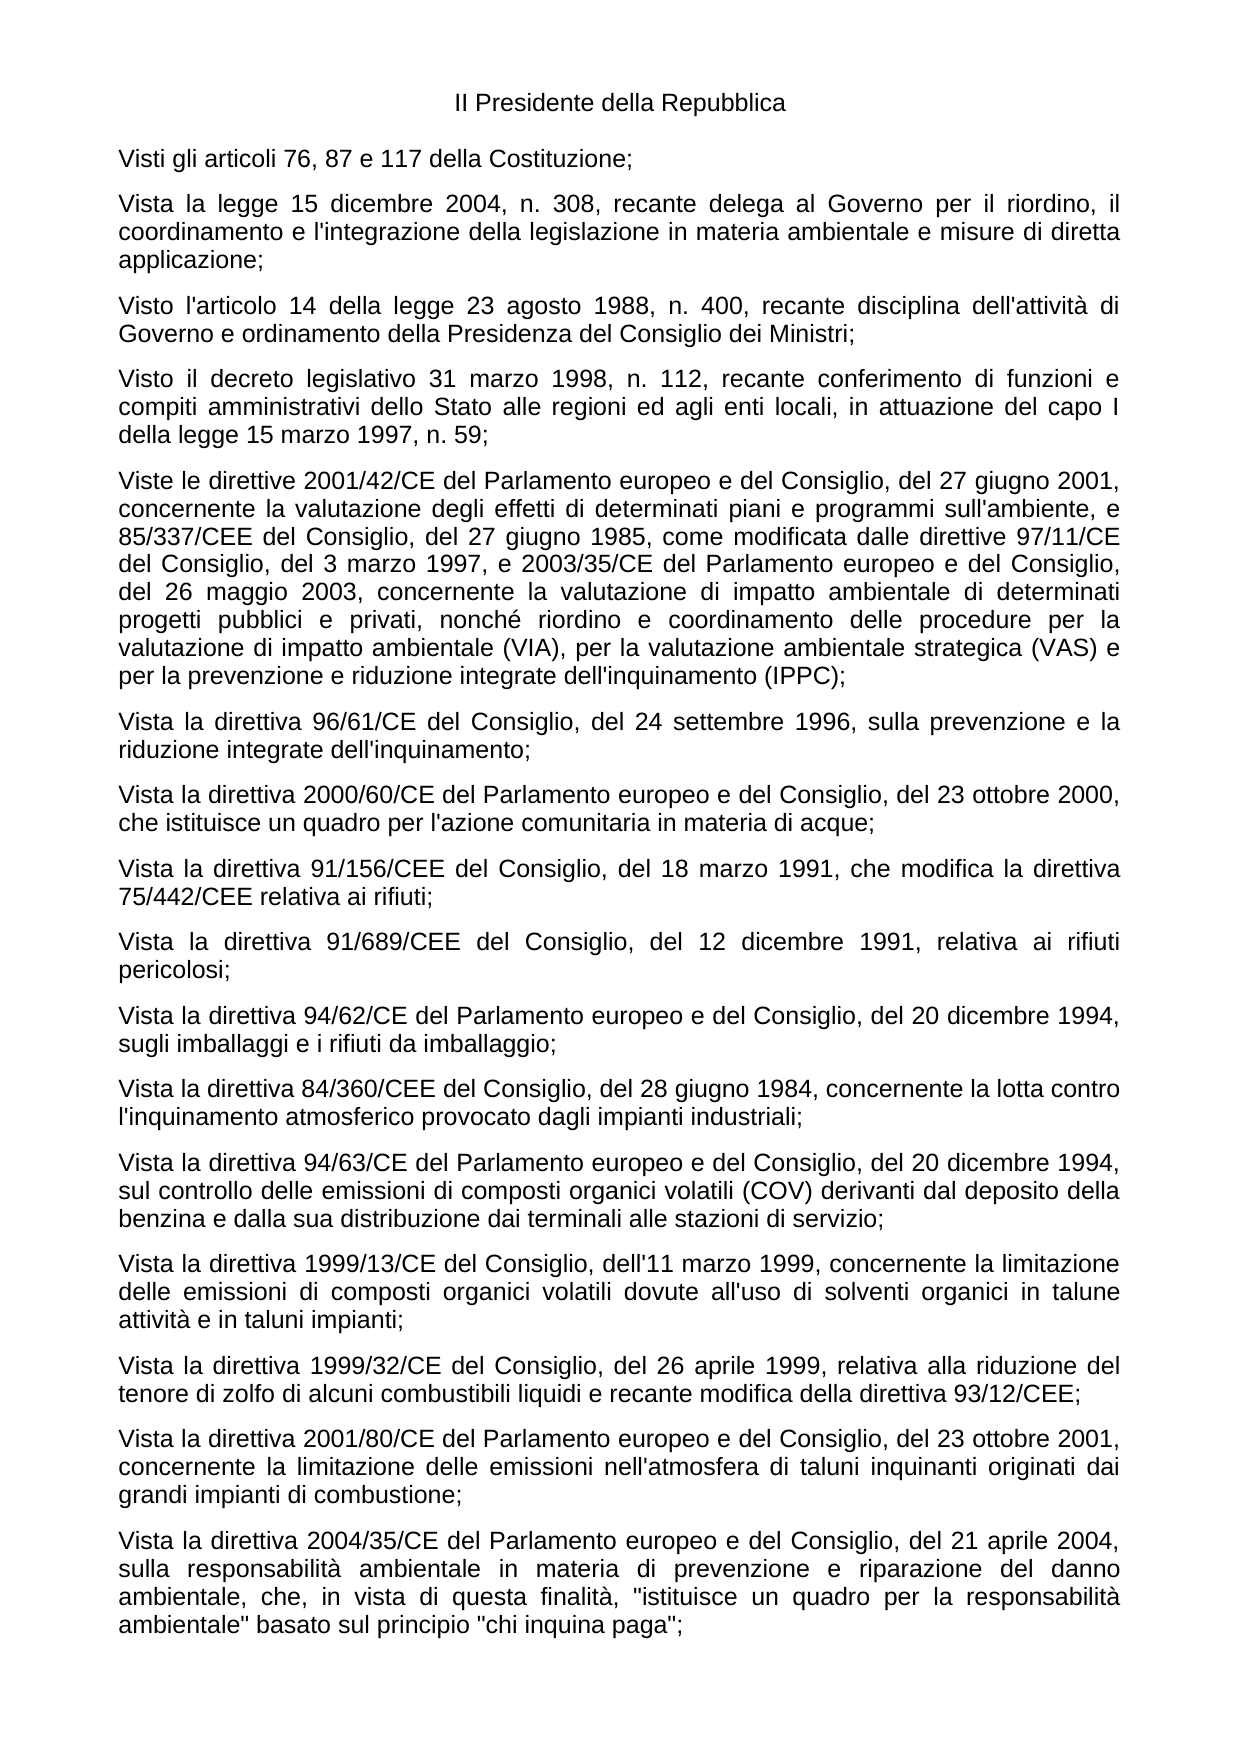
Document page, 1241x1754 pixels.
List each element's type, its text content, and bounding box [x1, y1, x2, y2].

text Vista la direttiva 2001/80/CE del Parlamento europeo e del Consiglio, del 23 ottobre 2001, concernente la limitazione delle emissioni nell'atmosfera di taluni inquinanti originati dai grandi impianti di combustione; [118, 1425, 1122, 1509]
text Vista la direttiva 94/63/CE del Parlamento europeo e del Consiglio, del 20 dicembre 1994, sul controllo delle emissioni di composti organici volatili (COV) derivanti dal deposito della benzina e dalla sua distribuzione dai terminali alle stazioni di servizio; [118, 1149, 1122, 1232]
text Vista la direttiva 84/360/CEE del Consiglio, del 28 giugno 1984, concernente la lotta contro l'inquinamento atmosferico provocato dagli impianti industriali; [118, 1075, 1122, 1131]
text Vista la direttiva 1999/13/CE del Consiglio, dell'11 marzo 1999, concernente la limitazione delle emissioni di composti organici volatili dovute all'uso di solventi organici in talune attività e in taluni impianti; [118, 1250, 1122, 1334]
text Vista la legge 15 dicembre 2004, n. 308, recante delega al Governo per il riordino, il coordinamento e l'integrazione della legislazione in materia ambientale e misure di diretta applicazione; [118, 190, 1122, 274]
text Vista la direttiva 96/61/CE del Consiglio, del 24 settembre 1996, sulla prevenzione e la riduzione integrate dell'inquinamento; [118, 707, 1122, 763]
text II Presidente della Repubblica [118, 88, 1122, 116]
text Vista la direttiva 2004/35/CE del Parlamento europeo e del Consiglio, del 21 aprile 2004, sulla responsabilità ambientale in materia di prevenzione e riparazione del danno ambientale, che, in vista di questa finalità, "istituisce un quadro per la responsabilità ambientale" basato sul principio "chi inquina paga"; [118, 1527, 1122, 1638]
text Vista la direttiva 91/689/CEE del Consiglio, del 12 dicembre 1991, relativa ai rifiuti pericolosi; [118, 928, 1122, 984]
text Visti gli articoli 76, 87 e 117 della Costituzione; [118, 144, 1122, 172]
text Visto l'articolo 14 della legge 23 agosto 1988, n. 400, recante disciplina dell'attività di Governo e ordinamento della Presidenza del Consiglio dei Ministri; [118, 291, 1122, 347]
text Vista la direttiva 94/62/CE del Parlamento europeo e del Consiglio, del 20 dicembre 1994, sugli imballaggi e i rifiuti da imballaggio; [118, 1002, 1122, 1057]
text Viste le direttive 2001/42/CE del Parlamento europeo e del Consiglio, del 27 giugno 2001, concernente la valutazione degli effetti di determinati piani e programmi sull'ambiente, e 85/337/CEE del Consiglio, del 27 giugno 1985, come modificata dalle direttive 97/11/CE del Consiglio, del 3 marzo 1997, e 2003/35/CE del Parlamento europeo e del Consiglio, del 26 maggio 2003, concernente la valutazione di impatto ambientale di determinati progetti pubblici e privati, nonché riordino e coordinamento delle procedure per la valutazione di impatto ambientale (VIA), per la valutazione ambientale strategica (VAS) e per la prevenzione e riduzione integrate dell'inquinamento (IPPC); [118, 466, 1122, 690]
text Vista la direttiva 1999/32/CE del Consiglio, del 26 aprile 1999, relativa alla riduzione del tenore di zolfo di alcuni combustibili liquidi e recante modifica della direttiva 93/12/CEE; [118, 1352, 1122, 1407]
text Vista la direttiva 91/156/CEE del Consiglio, del 18 marzo 1991, che modifica la direttiva 75/442/CEE relativa ai rifiuti; [118, 854, 1122, 910]
text Visto il decreto legislativo 31 marzo 1998, n. 112, recante conferimento di funzioni e compiti amministrativi dello Stato alle regioni ed agli enti locali, in attuazione del capo I della legge 15 marzo 1997, n. 59; [118, 365, 1122, 449]
text Vista la direttiva 2000/60/CE del Parlamento europeo e del Consiglio, del 23 ottobre 2000, che istituisce un quadro per l'azione comunitaria in materia di acque; [118, 781, 1122, 837]
